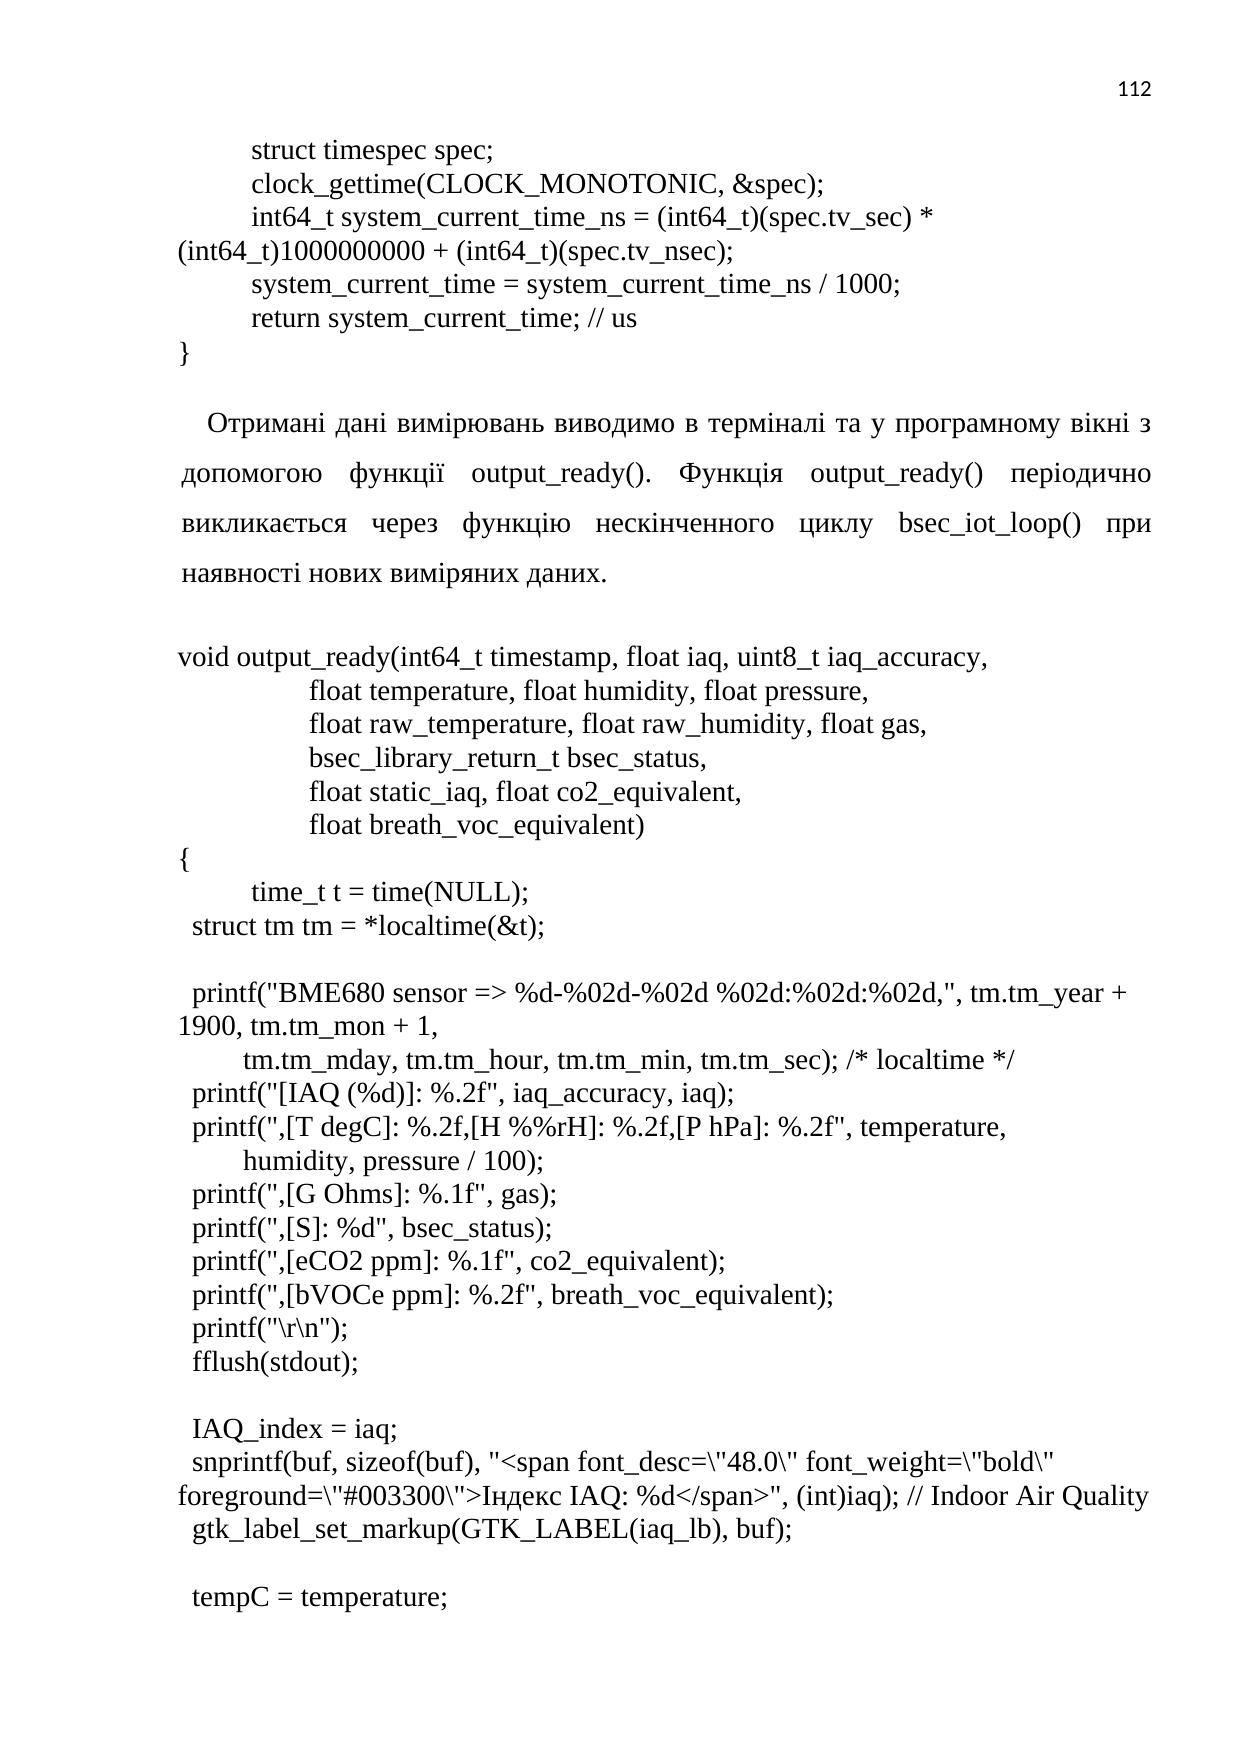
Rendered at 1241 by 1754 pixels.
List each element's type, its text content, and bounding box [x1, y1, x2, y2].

text gtk_label_set_markup(GTK_LABEL(iaq_lb), buf); [177, 1512, 1152, 1545]
text printf(",[T degC]: %.2f,[H %%rH]: %.2f,[P hPa]: %.2f", temperature, [177, 1109, 1152, 1143]
text time_t t = time(NULL); [177, 874, 1152, 908]
text tempC = temperature; [177, 1579, 1152, 1612]
text float raw_temperature, float raw_humidity, float gas, [177, 707, 1152, 740]
text humidity, pressure / 100); [177, 1143, 1152, 1176]
text printf(",[G Ohms]: %.1f", gas); [177, 1176, 1152, 1210]
text system_current_time = system_current_time_ns / 1000; [177, 267, 1152, 300]
text printf("[IAQ (%d)]: %.2f", iaq_accuracy, iaq); [177, 1076, 1152, 1109]
text float static_iaq, float co2_equivalent, [177, 774, 1152, 807]
text Отримані дані вимірювань виводимо в терміналі та у програмному вікні з допомогою функції output_ready(). Функція output_ready() періодично викликається через функцію нескінченного циклу bsec_iot_loop() при наявності нових виміряних даних. [181, 405, 1152, 589]
text return system_current_time; // us [177, 300, 1152, 334]
text printf("BME680 sensor => %d-%02d-%02d %02d:%02d:%02d,", tm.tm_year + 1900, tm.tm_mon + 1, [177, 975, 1152, 1042]
text float breath_voc_equivalent) [177, 807, 1152, 841]
text IAQ_index = iaq; [177, 1411, 1152, 1444]
text fflush(stdout); [177, 1344, 1152, 1377]
text bsec_library_return_t bsec_status, [177, 740, 1152, 774]
text printf(",[S]: %d", bsec_status); [177, 1210, 1152, 1243]
text void output_ready(int64_t timestamp, float iaq, uint8_t iaq_accuracy, [177, 639, 1152, 673]
text { [177, 841, 1152, 874]
text printf(",[eCO2 ppm]: %.1f", co2_equivalent); [177, 1243, 1152, 1277]
text printf("\r\n"); [177, 1310, 1152, 1344]
text printf(",[bVOCe ppm]: %.2f", breath_voc_equivalent); [177, 1277, 1152, 1310]
text float temperature, float humidity, float pressure, [177, 673, 1152, 707]
text tm.tm_mday, tm.tm_hour, tm.tm_min, tm.tm_sec); /* localtime */ [177, 1042, 1152, 1076]
text clock_gettime(CLOCK_MONOTONIC, &spec); [177, 166, 1152, 199]
text struct tm tm = *localtime(&t); [177, 908, 1152, 941]
text struct timespec spec; [177, 132, 1152, 166]
text int64_t system_current_time_ns = (int64_t)(spec.tv_sec) * (int64_t)1000000000 + (int64_t)(spec.tv_nsec); [177, 199, 1152, 267]
text } [177, 334, 1152, 369]
text snprintf(buf, sizeof(buf), "<span font_desc=\"48.0\" font_weight=\"bold\" foreground=\"#003300\">Індекс IAQ: %d</span>", (int)iaq); // Indoor Air Quality [177, 1444, 1152, 1512]
